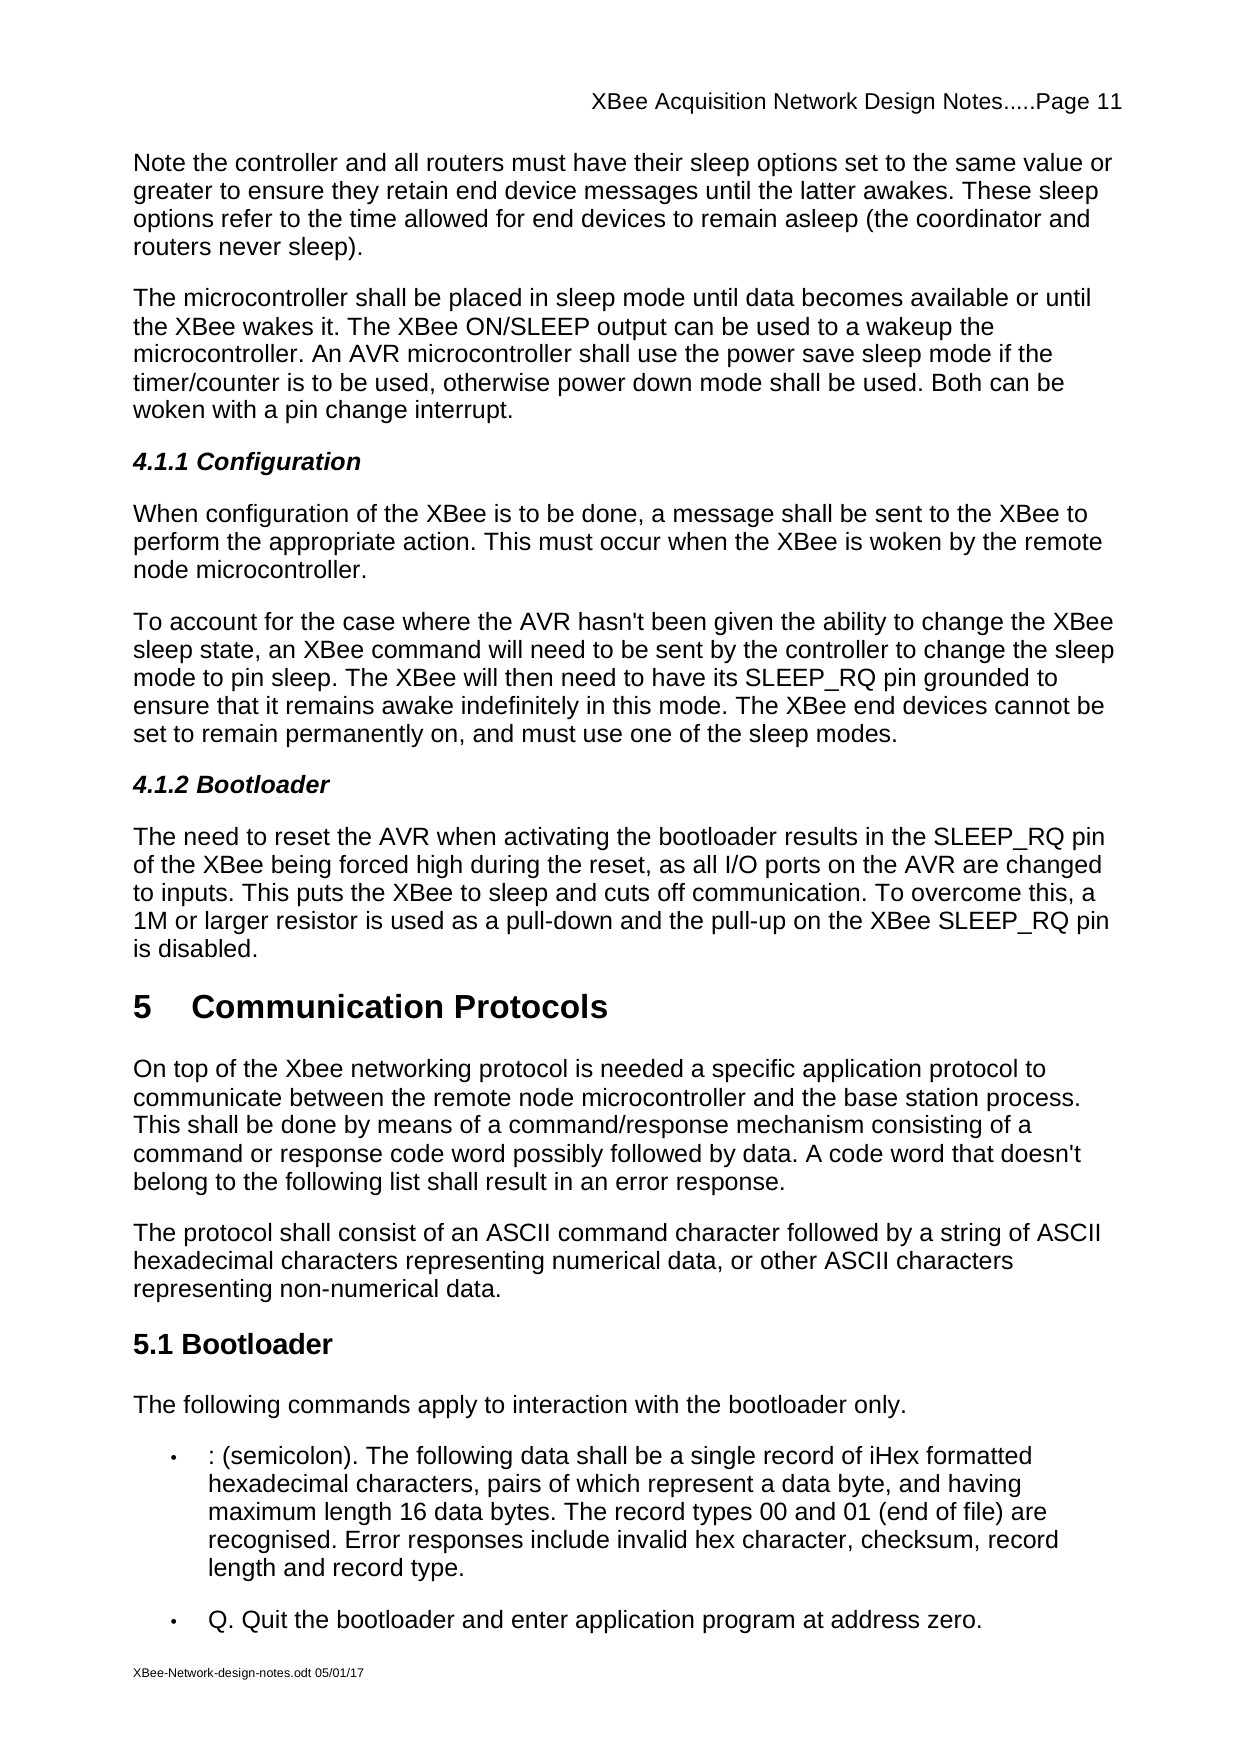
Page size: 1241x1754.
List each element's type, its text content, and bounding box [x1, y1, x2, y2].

text When configuration of the XBee is to be done, a message shall be sent to the XBee to perform the appropriate action. This must occur when the XBee is woken by the remote node microcontroller. [133, 500, 1123, 584]
subtitle Bootloader [133, 1328, 1123, 1361]
text Note the controller and all routers must have their sleep options set to the same value or greater to ensure they retain end device messages until the latter awakes. These sleep options refer to the time allowed for end devices to remain asleep (the coordinator and routers never sleep). [133, 149, 1123, 261]
subtitle Communication Protocols [133, 988, 1123, 1025]
text The following commands apply to interaction with the bootloader only. [133, 1391, 1123, 1419]
text The protocol shall consist of an ASCII command character followed by a string of ASCII hexadecimal characters representing numerical data, or other ASCII characters representing non-numerical data. [133, 1219, 1123, 1303]
text The microcontroller shall be placed in sleep mode until data becomes available or until the XBee wakes it. The XBee ON/SLEEP output can be used to a wakeup the microcontroller. An AVR microcontroller shall use the power save sleep mode if the timer/counter is to be used, otherwise power down mode shall be used. Both can be woken with a pin change interrupt. [133, 284, 1123, 424]
subtitle Bootloader [133, 771, 1123, 799]
subtitle Configuration [133, 448, 1123, 476]
text The need to reset the AVR when activating the bootloader results in the SLEEP_RQ pin of the XBee being forced high during the reset, as all I/O ports on the AVR are changed to inputs. This puts the XBee to sleep and cuts off communication. To overcome this, a 1M or larger resistor is used as a pull-down and the pull-up on the XBee SLEEP_RQ pin is disabled. [133, 823, 1123, 963]
text On top of the Xbee networking protocol is needed a specific application protocol to communicate between the remote node microcontroller and the base station process. This shall be done by means of a command/response mechanism consisting of a command or response code word possibly followed by data. A code word that doesn't belong to the following list shall result in an error response. [133, 1055, 1123, 1196]
text To account for the case where the AVR hasn't been given the ability to change the XBee sleep state, an XBee command will need to be sent by the controller to change the sleep mode to pin sleep. The XBee will then need to have its SLEEP_RQ pin grounded to ensure that it remains awake indefinitely in this mode. The XBee end devices cannot be set to remain permanently on, and must use one of the sleep modes. [133, 607, 1123, 748]
list Q. Quit the bootloader and enter application program at address zero. [170, 1606, 1123, 1634]
list : (semicolon). The following data shall be a single record of iHex formatted hexadecimal characters, pairs of which represent a data byte, and having maximum length 16 data bytes. The record types 00 and 01 (end of file) are recognised. Error responses include invalid hex character, checksum, record length and record type. [170, 1442, 1123, 1582]
